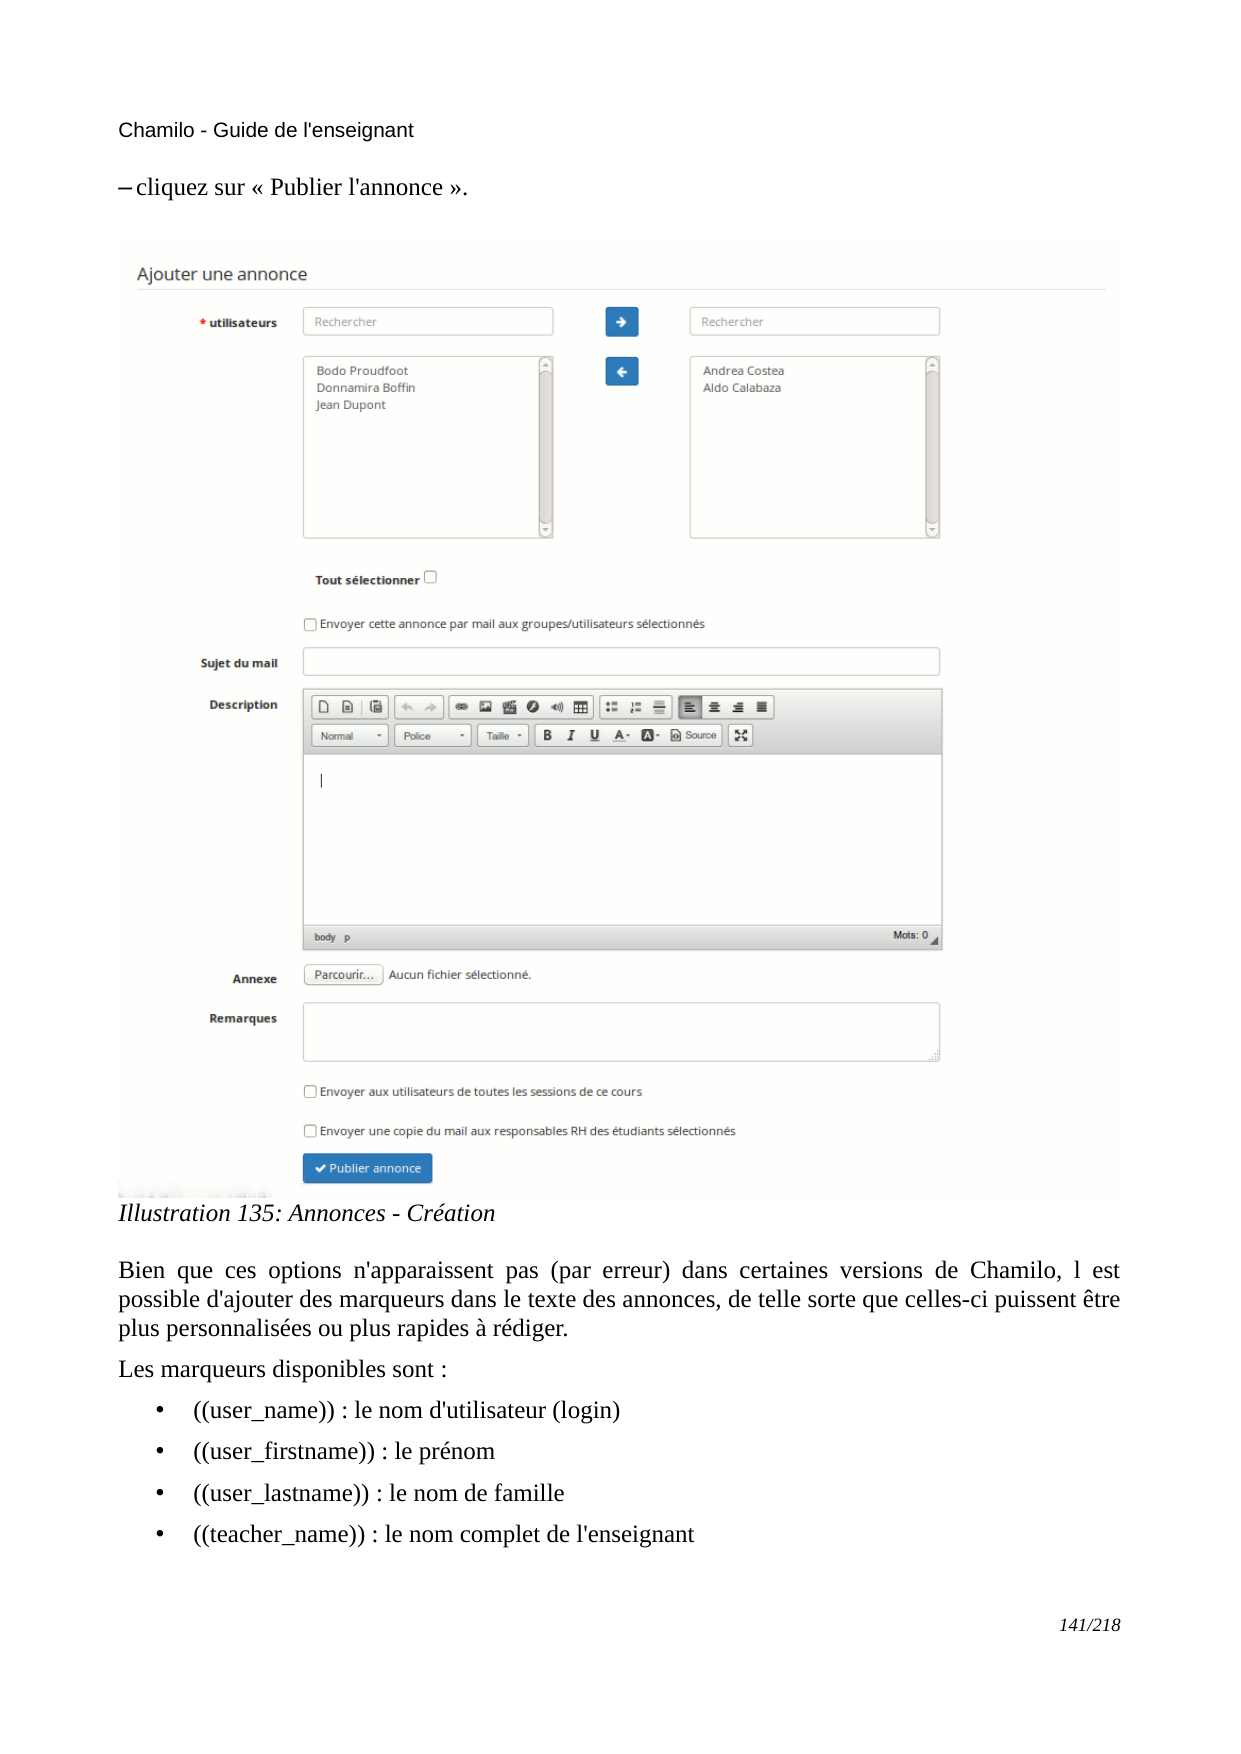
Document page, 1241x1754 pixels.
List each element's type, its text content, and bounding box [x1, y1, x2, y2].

list ((user_name)) : le nom d'utilisateur (login) [156, 1395, 1122, 1424]
text Illustration 135: Annonces - Création [118, 1198, 1122, 1226]
text Les marqueurs disponibles sont : [118, 1354, 1122, 1383]
text Bien que ces options n'apparaissent pas (par erreur) dans certaines versions de Chamilo, l est possible d'ajouter des marqueurs dans le texte des annonces, de telle sorte que celles-ci puissent être plus personnalisées ou plus rapides à rédiger. [118, 1255, 1122, 1341]
list ((teacher_name)) : le nom complet de l'enseignant [156, 1519, 1122, 1548]
list ((user_firstname)) : le prénom [156, 1436, 1122, 1465]
list cliquez sur « Publier l'annonce ». [118, 172, 1122, 200]
list ((user_lastname)) : le nom de famille [156, 1478, 1122, 1506]
picture [118, 241, 1122, 1198]
